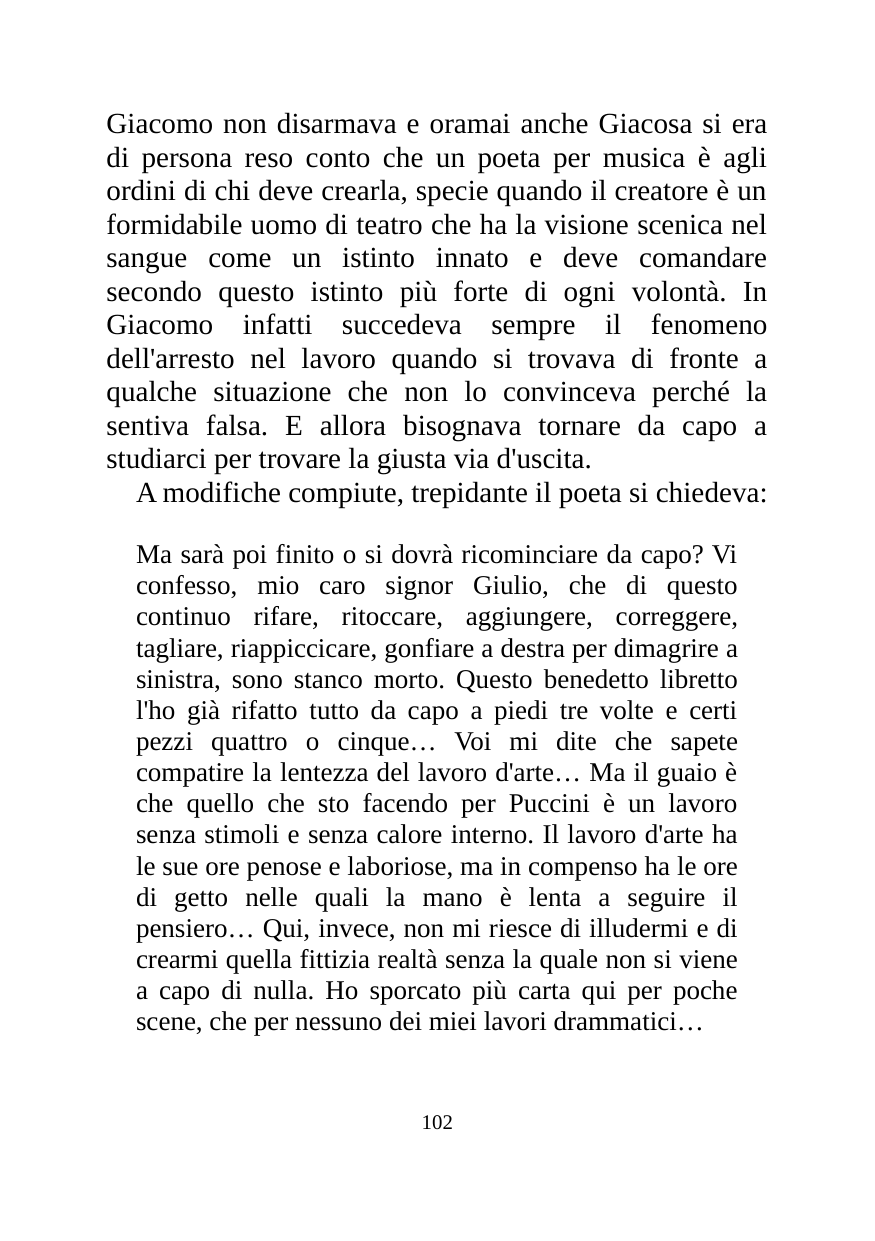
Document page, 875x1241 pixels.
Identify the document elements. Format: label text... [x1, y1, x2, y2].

text Giacomo non disarmava e oramai anche Giacosa si era di persona reso conto che un poeta per musica è agli ordini di chi deve crearla, specie quando il creatore è un formidabile uomo di teatro che ha la visione scenica nel sangue come un istinto innato e deve comandare secondo questo istinto più forte di ogni volontà. In Giacomo infatti succedeva sempre il fenomeno dell'arresto nel lavoro quando si trovava di fronte a qualche situazione che non lo convinceva perché la sentiva falsa. E allora bisognava tornare da capo a studiarci per trovare la giusta via d'uscita. [106, 106, 768, 475]
text A modifiche compiute, trepidante il poeta si chiedeva: [106, 475, 768, 509]
text Ma sarà poi finito o si dovrà ricominciare da capo? Vi confesso, mio caro signor Giulio, che di questo continuo rifare, ritoccare, aggiungere, correggere, tagliare, riappiccicare, gonfiare a destra per dimagrire a sinistra, sono stanco morto. Questo benedetto libretto l'ho già rifatto tutto da capo a piedi tre volte e certi pezzi quattro o cinque… Voi mi dite che sapete compatire la lentezza del lavoro d'arte… Ma il guaio è che quello che sto facendo per Puccini è un lavoro senza stimoli e senza calore interno. Il lavoro d'arte ha le sue ore penose e laboriose, ma in compenso ha le ore di getto nelle quali la mano è lenta a seguire il pensiero… Qui, invece, non mi riesce di illudermi e di crearmi quella fittizia realtà senza la quale non si viene a capo di nulla. Ho sporcato più carta qui per poche scene, che per nessuno dei miei lavori drammatici… [136, 538, 738, 1037]
